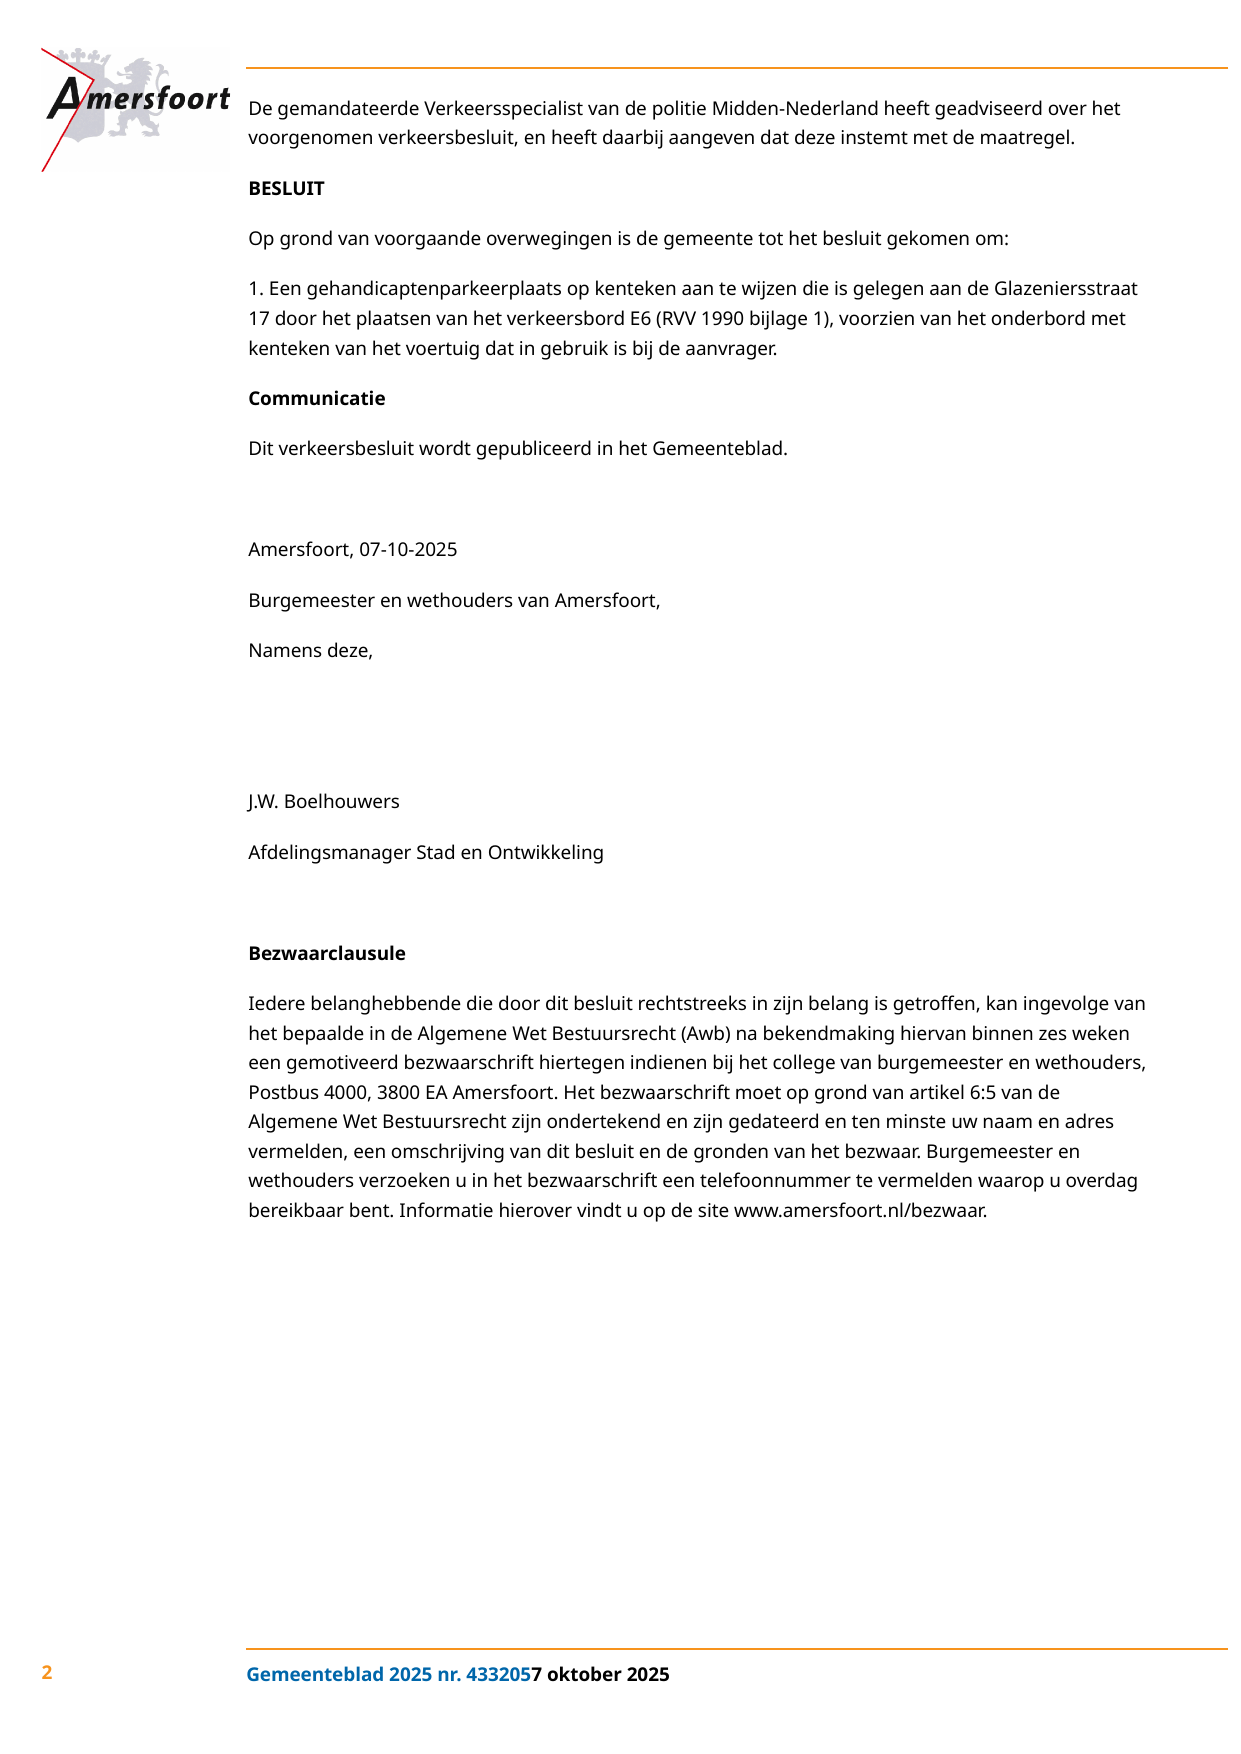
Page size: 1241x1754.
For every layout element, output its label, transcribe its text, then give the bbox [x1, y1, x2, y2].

text 1. Een gehandicaptenparkeerplaats op kenteken aan te wijzen die is gelegen aan de Glazeniersstraat 17 door het plaatsen van het verkeersbord E6 (RVV 1990 bijlage 1), voorzien van het onderbord met kenteken van het voertuig dat in gebruik is bij de aanvrager. [248, 276, 1152, 361]
text Dit verkeersbesluit wordt gepubliceerd in het Gemeenteblad. [248, 436, 1152, 461]
text Namens deze, [248, 637, 1152, 663]
text Communicatie [248, 385, 1152, 411]
text De gemandateerde Verkeersspecialist van de politie Midden-Nederland heeft geadviseerd over het voorgenomen verkeersbesluit, en heeft daarbij aangeven dat deze instemt met de maatregel. [248, 95, 1152, 150]
text Bezwaarclausule [248, 940, 1152, 966]
text Afdelingsmanager Stad en Ontwikkeling [248, 839, 1152, 865]
text J.W. Boelhouwers [248, 788, 1152, 814]
text BESLUIT [248, 175, 1152, 201]
text Amersfoort, 07-10-2025 [248, 536, 1152, 562]
text Iedere belanghebbende die door dit besluit rechtstreeks in zijn belang is getroffen, kan ingevolge van het bepaalde in de Algemene Wet Bestuursrecht (Awb) na bekendmaking hiervan binnen zes weken een gemotiveerd bezwaarschrift hiertegen indienen bij het college van burgemeester en wethouders, Postbus 4000, 3800 EA Amersfoort. Het bezwaarschrift moet op grond van artikel 6:5 van de Algemene Wet Bestuursrecht zijn ondertekend en zijn gedateerd en ten minste uw naam en adres vermelden, een omschrijving van dit besluit en de gronden van het bezwaar. Burgemeester en wethouders verzoeken u in het bezwaarschrift een telefoonnummer te vermelden waarop u overdag bereikbaar bent. Informatie hierover vindt u op de site www.amersfoort.nl/bezwaar. [248, 990, 1152, 1223]
text Op grond van voorgaande overwegingen is de gemeente tot het besluit gekomen om: [248, 225, 1152, 251]
text Burgemeester en wethouders van Amersfoort, [248, 587, 1152, 613]
picture [41, 47, 231, 172]
